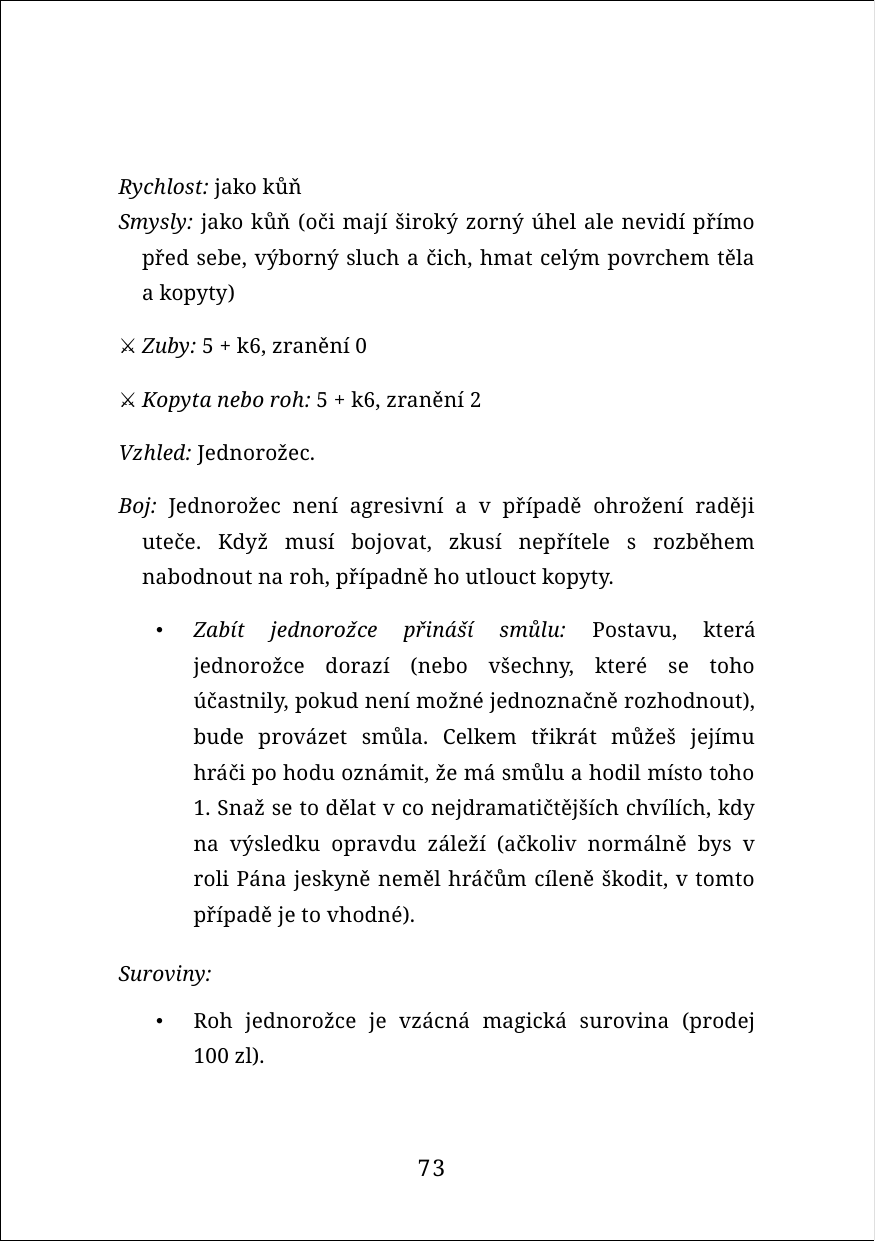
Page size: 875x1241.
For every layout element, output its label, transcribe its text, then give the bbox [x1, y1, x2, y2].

list Zabít jednorožce přináší smůlu: Postavu, která jednorožce dorazí (nebo všechny, které se toho účastnily, pokud není možné jednoznačně rozhodnout), bude provázet smůla. Celkem třikrát můžeš jejímu hráči po hodu oznámit, že má smůlu a hodil místo toho 1. Snaž se to dělat v co nejdramatičtějších chvílích, kdy na výsledku opravdu záleží (ačkoliv normálně bys v roli Pána jeskyně neměl hráčům cíleně škodit, v tomto případě je to vhodné). [156, 616, 756, 928]
text Smysly: jako kůň (oči mají široký zorný úhel ale nevidí přímo před sebe, výborný sluch a čich, hmat celým povrchem těla a kopyty) [118, 207, 756, 307]
text Suroviny: [118, 959, 756, 987]
text ⚔ Kopyta nebo roh: 5 + k6, zranění 2 [118, 385, 756, 413]
text Rychlost: jako kůň [118, 172, 756, 200]
text Vzhled: Jednorožec. [118, 438, 756, 466]
text ⚔ Zuby: 5 + k6, zranění 0 [118, 332, 756, 360]
list Roh jednorožce je vzácná magická surovina (prodej 100 zl). [156, 1006, 756, 1070]
text Boj: Jednorožec není agresivní a v případě ohrožení raději uteče. Když musí bojovat, zkusí nepřítele s rozběhem nabodnout na roh, případně ho utlouct kopyty. [118, 491, 756, 591]
